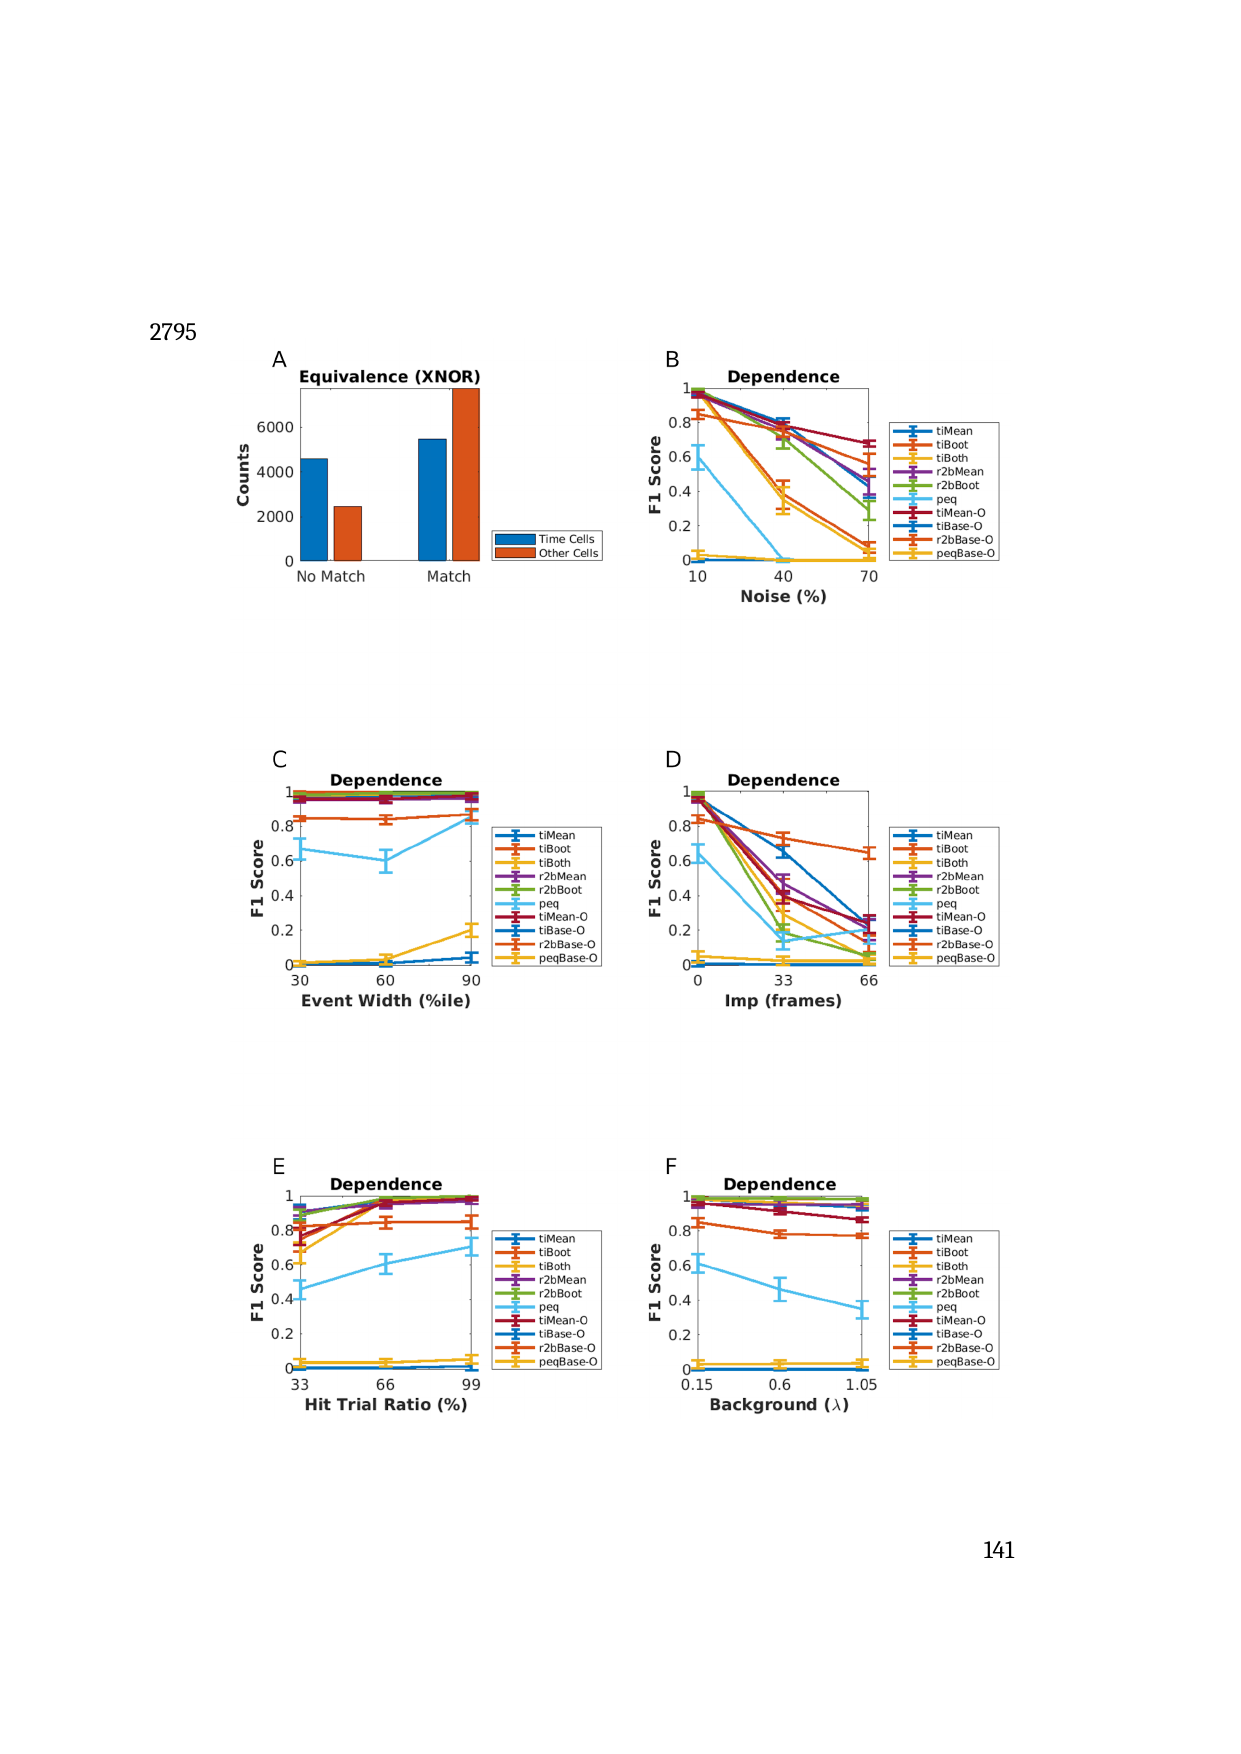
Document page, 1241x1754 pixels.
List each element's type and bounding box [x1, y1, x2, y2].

picture [229, 338, 1011, 1419]
